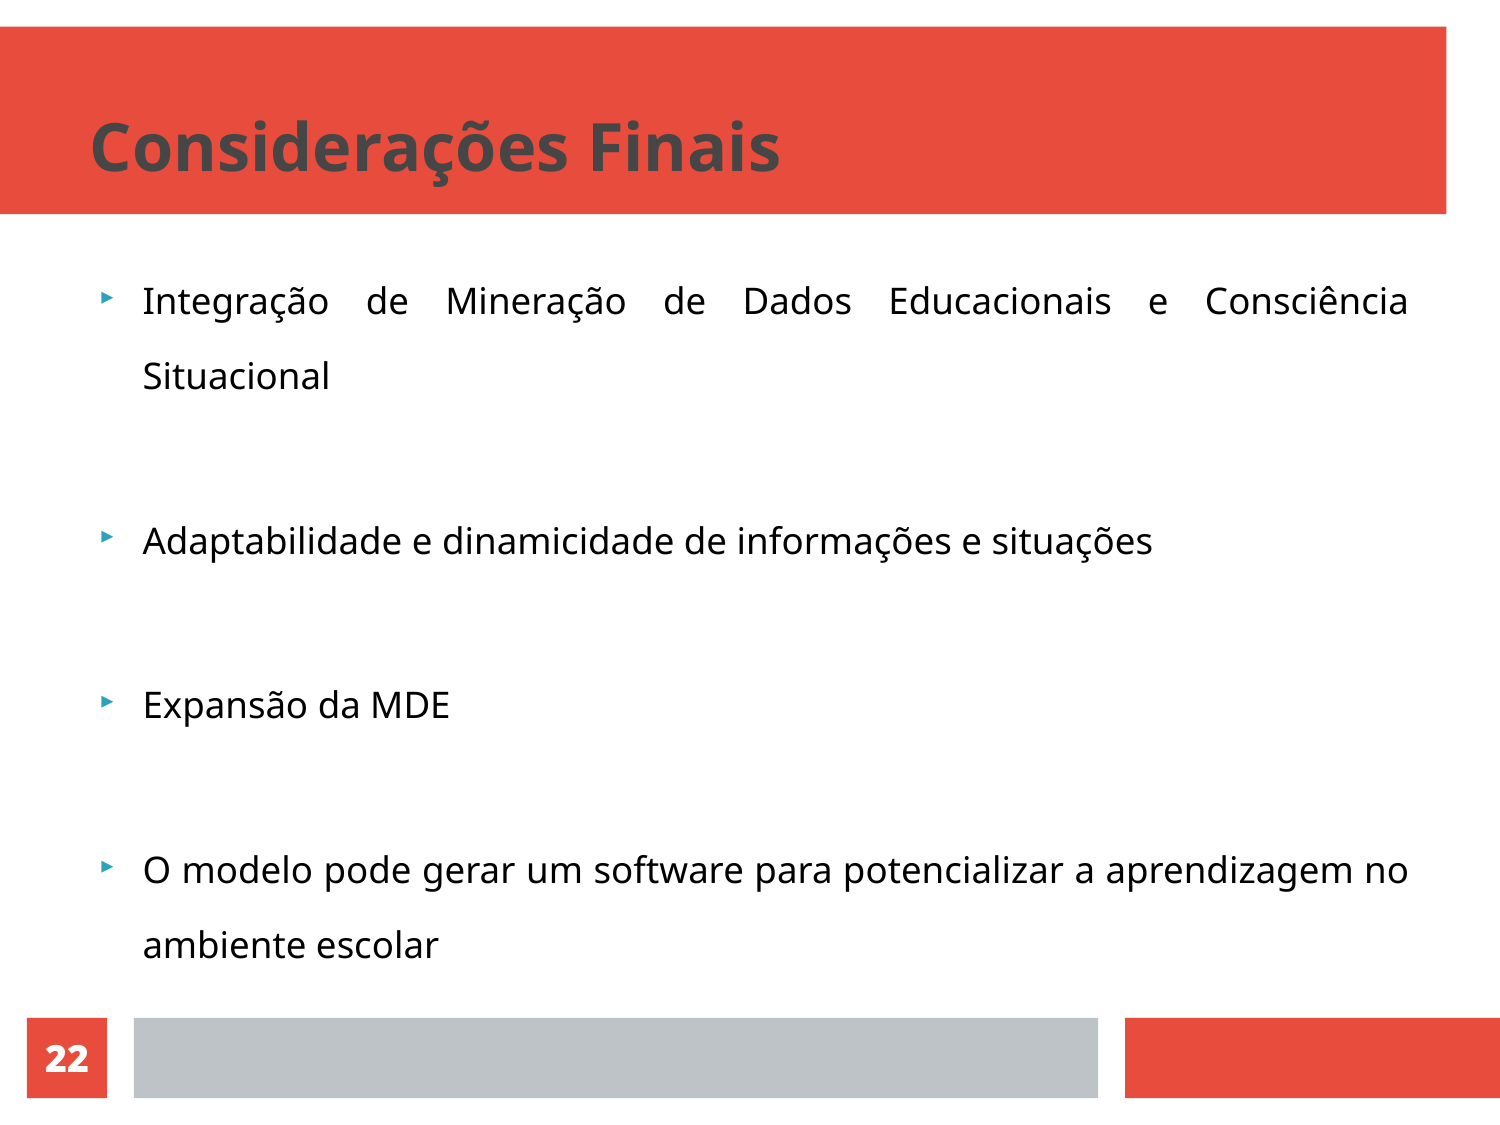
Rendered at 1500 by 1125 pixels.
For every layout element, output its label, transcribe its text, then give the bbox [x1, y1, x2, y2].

title Considerações Finais [75, 45, 1425, 247]
list Integração de Mineração de Dados Educacionais e Consciência Situacional Adaptabilidade e dinamicidade de informações e situações Expansão da MDE O modelo pode gerar um software para potencializar a aprendizagem no ambiente escolar [75, 247, 1425, 986]
